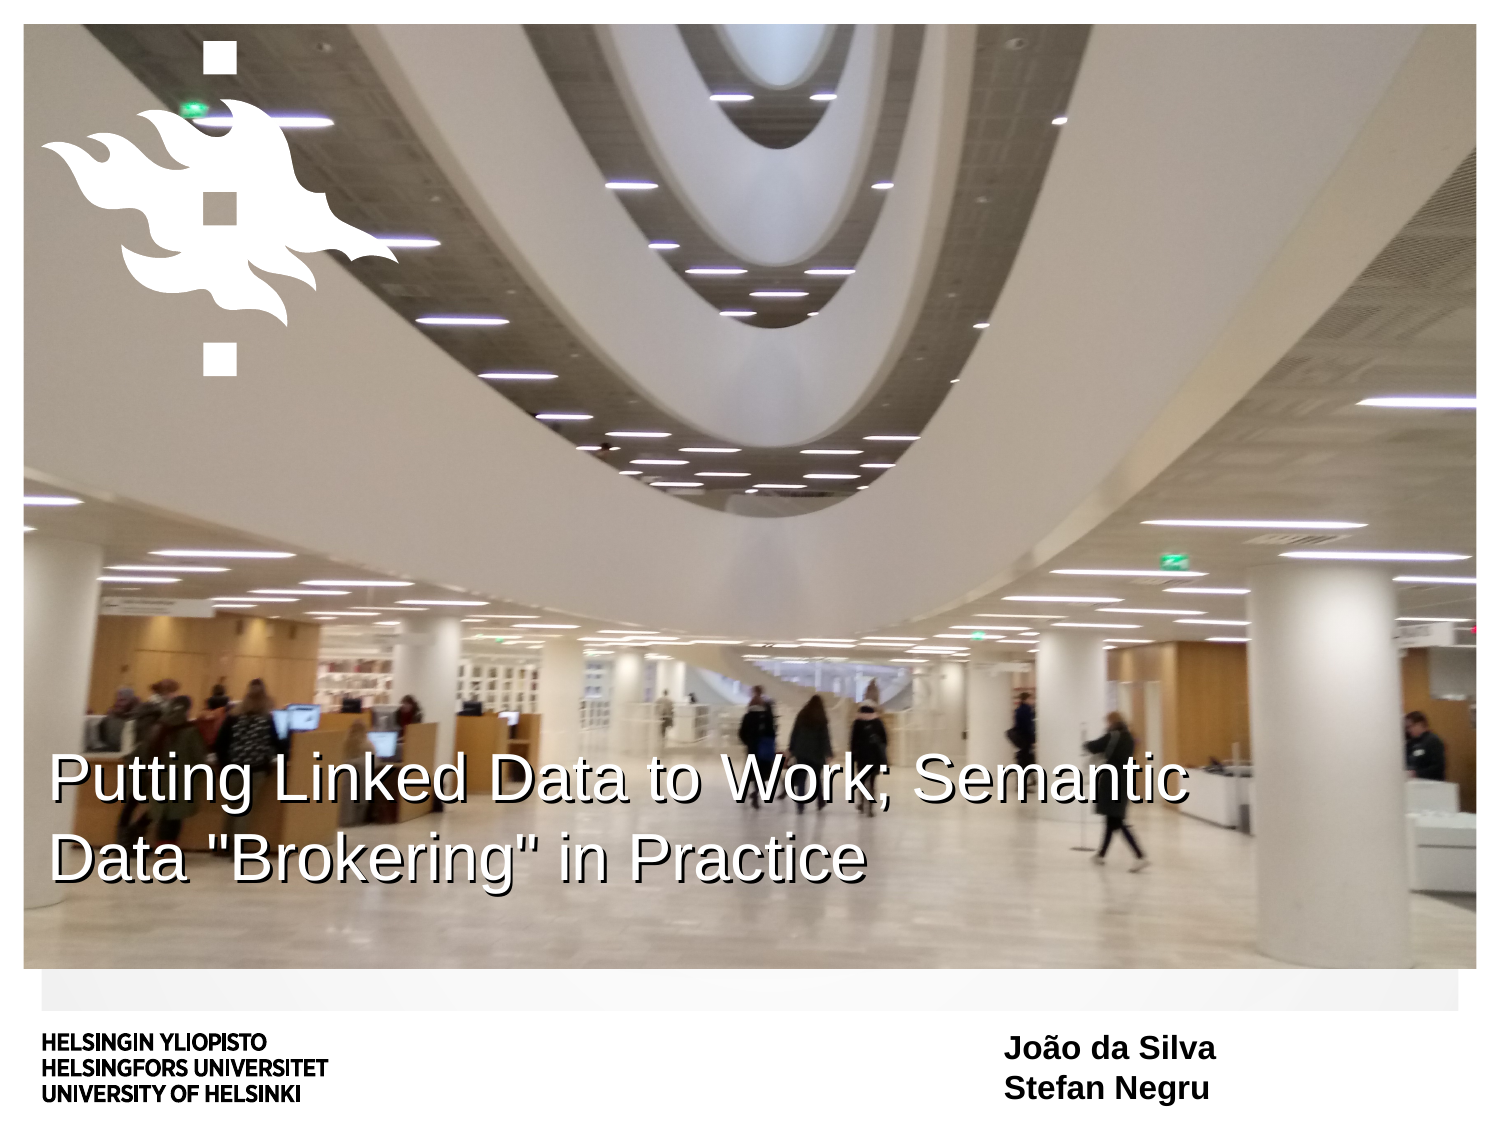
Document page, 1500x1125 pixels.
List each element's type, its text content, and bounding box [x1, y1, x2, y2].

picture [23, 24, 1477, 1011]
footer João da Silva Stefan Negru [1003, 1011, 1465, 1107]
text_box [203, 41, 237, 75]
text_box [203, 342, 237, 377]
subtitle Putting Linked Data to Work; Semantic Data "Brokering" in Practice [47, 733, 1323, 910]
text_box [41, 99, 399, 327]
